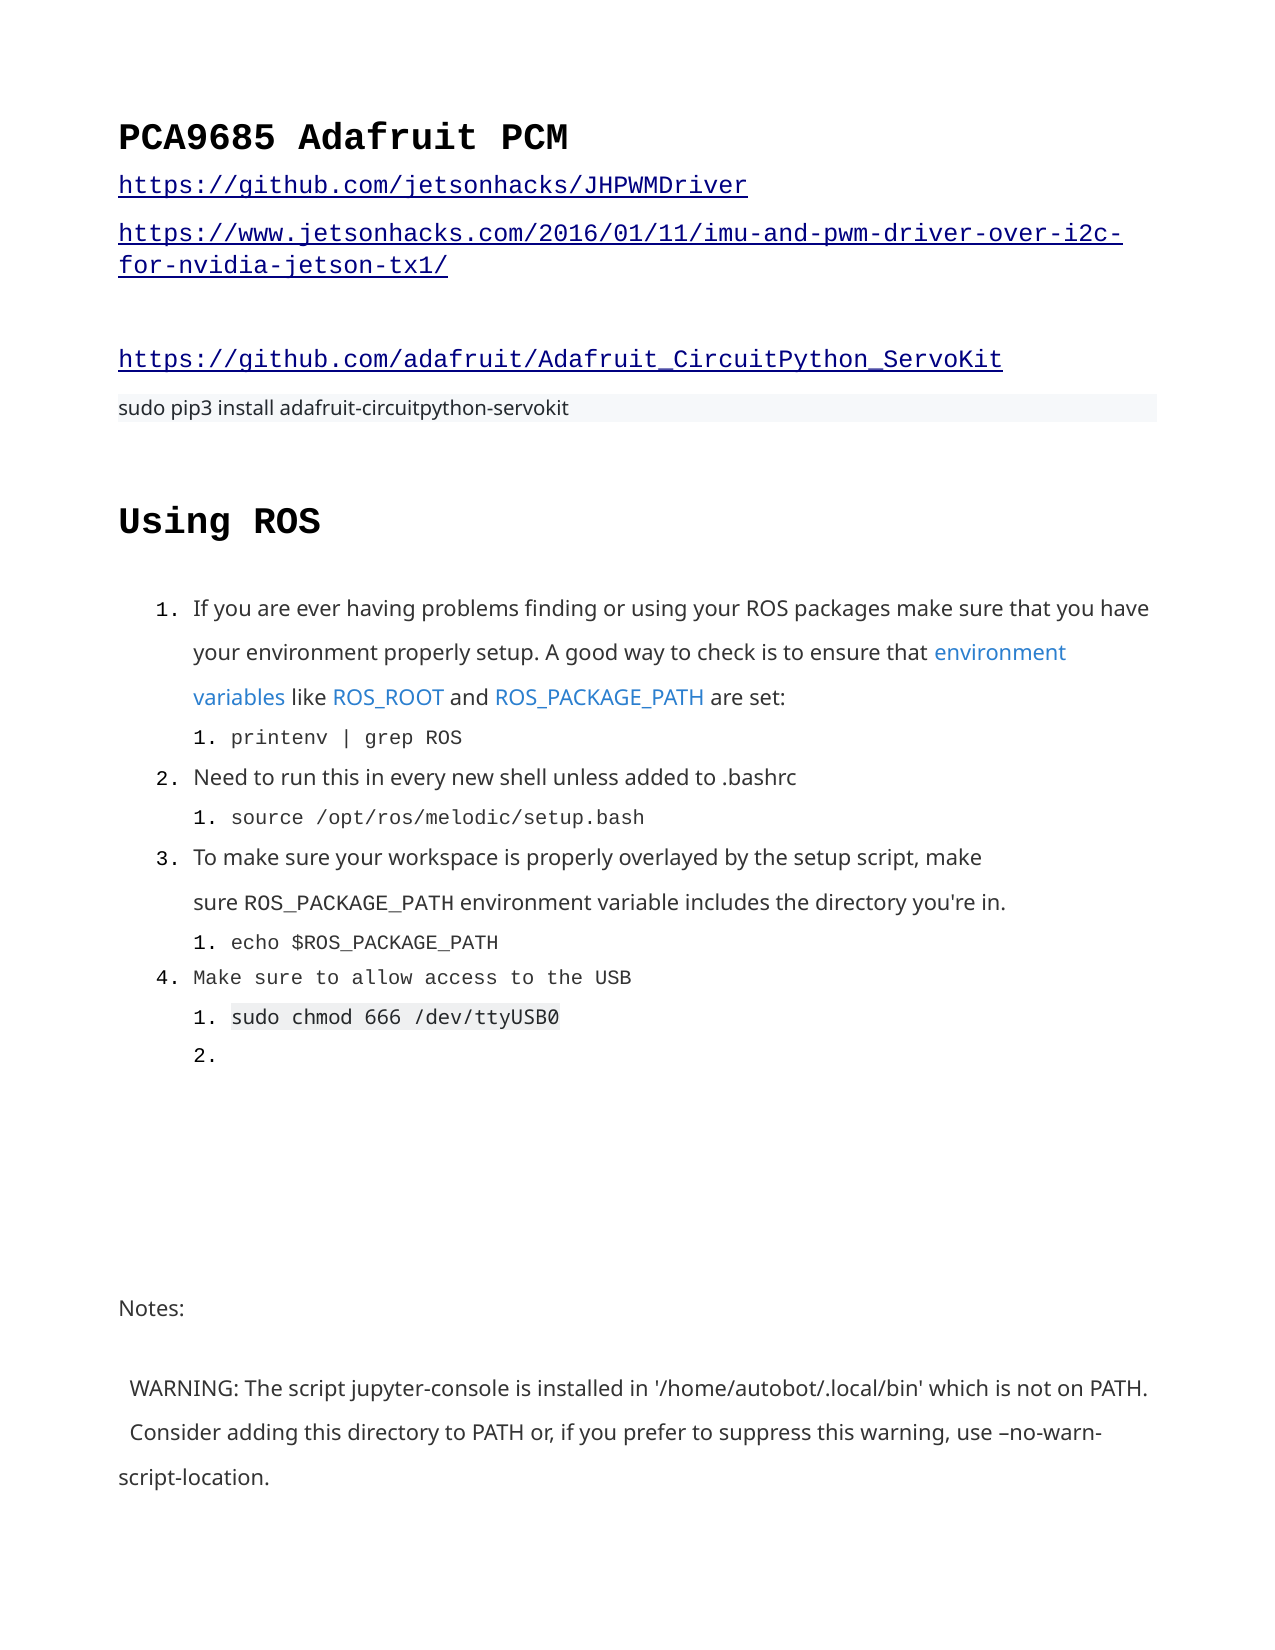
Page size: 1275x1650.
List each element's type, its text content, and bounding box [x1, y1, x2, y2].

text Consider adding this directory to PATH or, if you prefer to suppress this warning, use –no-warn-script-location. [118, 1417, 1157, 1492]
subtitle PCA9685 Adafruit PCM [118, 118, 1157, 161]
list sudo chmod 666 /dev/ttyUSB0 [193, 1003, 1157, 1031]
text WARNING: The script jupyter-console is installed in '/home/autobot/.local/bin' which is not on PATH. [118, 1373, 1157, 1402]
list Need to run this in every new shell unless added to .bashrc [156, 762, 1157, 792]
list To make sure your workspace is properly overlayed by the setup script, make sure ROS_PACKAGE_PATH environment variable includes the directory you're in. [156, 842, 1157, 917]
text https://github.com/jetsonhacks/JHPWMDriver [118, 173, 1157, 201]
text https://github.com/adafruit/Adafruit_CircuitPython_ServoKit [118, 347, 1157, 375]
text Notes: [118, 1293, 1157, 1322]
text sudo pip3 install adafruit-circuitpython-servokit [118, 394, 1157, 422]
list Make sure to allow access to the USB [156, 967, 1157, 991]
list printenv | grep ROS [193, 727, 1157, 750]
subtitle Using ROS [118, 502, 1157, 545]
list echo $ROS_PACKAGE_PATH [193, 932, 1157, 956]
list source /opt/ros/melodic/setup.bash [193, 807, 1157, 830]
list If you are ever having problems finding or using your ROS packages make sure that you have your environment properly setup. A good way to check is to ensure that environment variables like ROS_ROOT and ROS_PACKAGE_PATH are set: [156, 593, 1157, 712]
text https://www.jetsonhacks.com/2016/01/11/imu-and-pwm-driver-over-i2c-for-nvidia-jetson-tx1/ [118, 220, 1157, 281]
